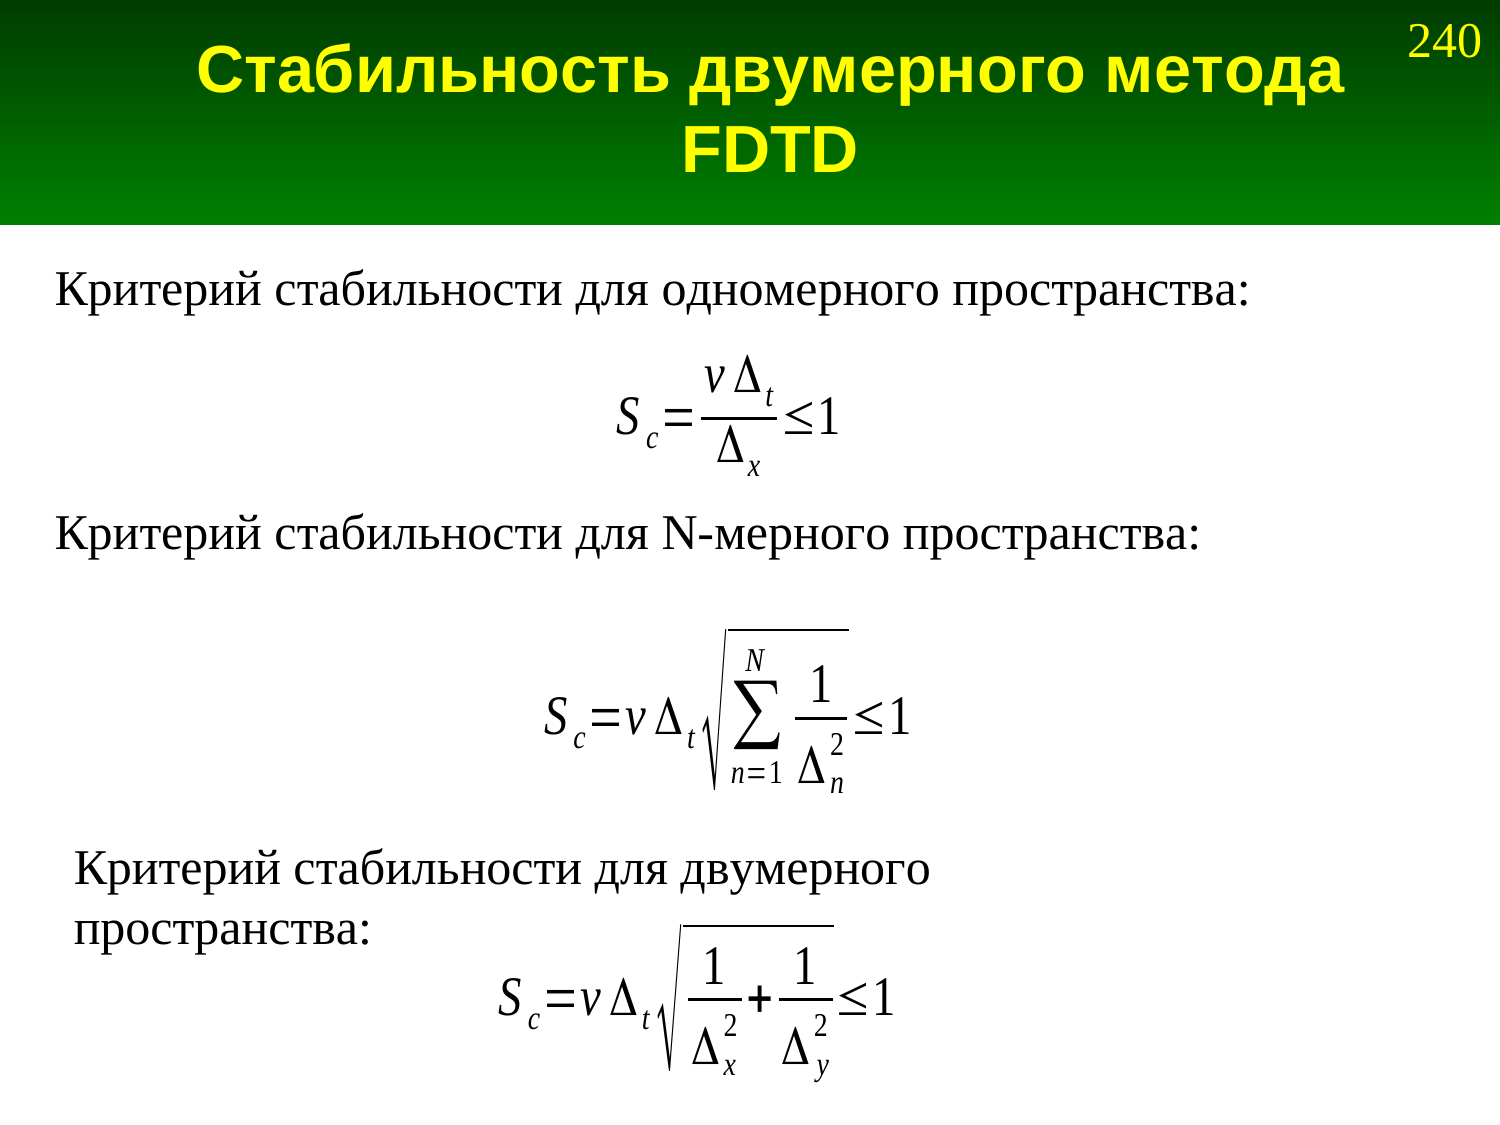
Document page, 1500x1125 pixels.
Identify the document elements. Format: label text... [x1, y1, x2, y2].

text_box Критерий стабильности для двумерного пространства: [59, 826, 1255, 902]
text_box Критерий стабильности для одномерного пространства: [39, 248, 1265, 323]
chart [484, 921, 908, 1085]
title Стабильность двумерного метода FDTD [100, 7, 1441, 204]
chart [529, 625, 924, 803]
text_box Критерий стабильности для N-мерного пространства: [39, 492, 1218, 567]
chart [602, 343, 853, 485]
